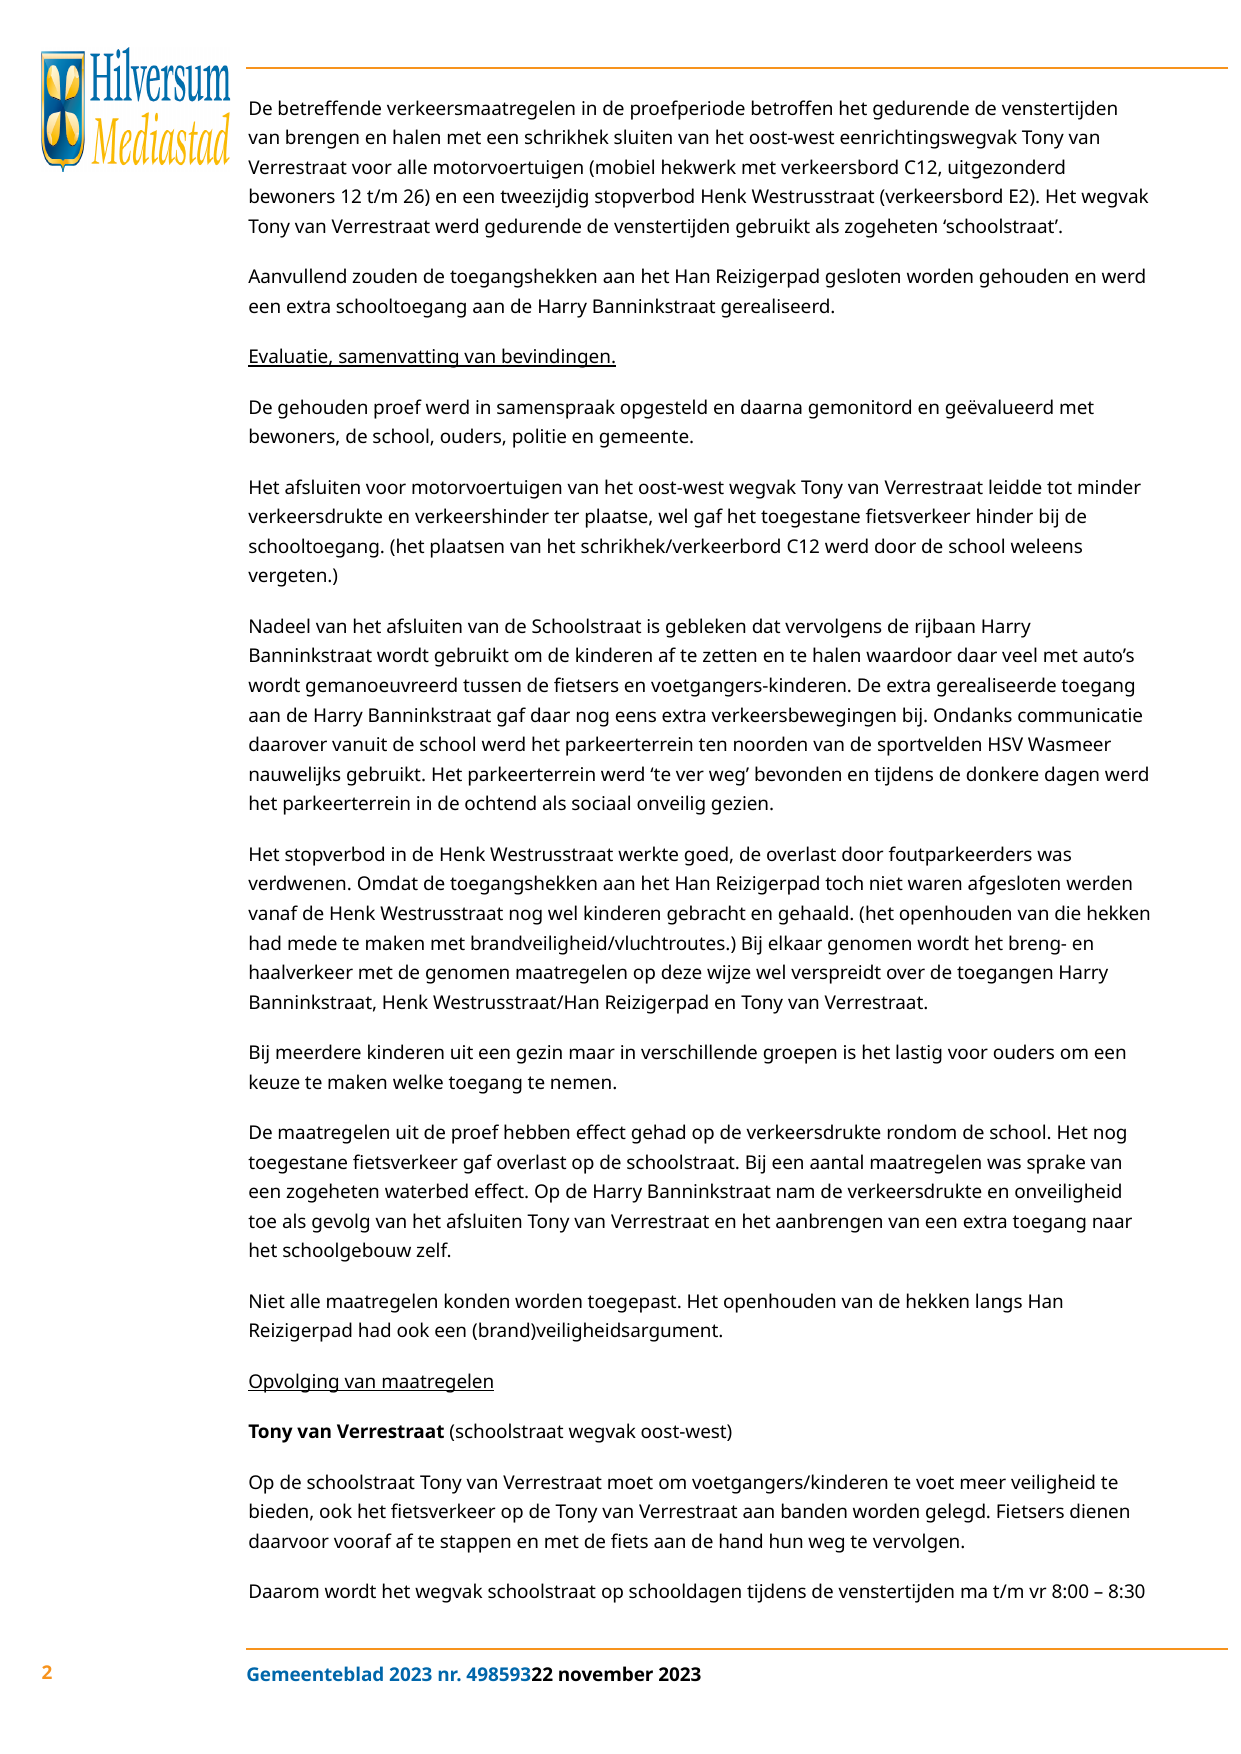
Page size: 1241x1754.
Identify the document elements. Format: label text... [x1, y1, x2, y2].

text Daarom wordt het wegvak schoolstraat op schooldagen tijdens de venstertijden ma t/m vr 8:00 – 8:30 [248, 1578, 1152, 1604]
text Opvolging van maatregelen [248, 1368, 1152, 1394]
text Niet alle maatregelen konden worden toegepast. Het openhouden van de hekken langs Han Reizigerpad had ook een (brand)veiligheidsargument. [248, 1288, 1152, 1343]
text Bij meerdere kinderen uit een gezin maar in verschillende groepen is het lastig voor ouders om een keuze te maken welke toegang te nemen. [248, 1039, 1152, 1095]
text De maatregelen uit de proef hebben effect gehad op de verkeersdrukte rondom de school. Het nog toegestane fietsverkeer gaf overlast op de schoolstraat. Bij een aantal maatregelen was sprake van een zogeheten waterbed effect. Op de Harry Banninkstraat nam de verkeersdrukte en onveiligheid toe als gevolg van het afsluiten Tony van Verrestraat en het aanbrengen van een extra toegang naar het schoolgebouw zelf. [248, 1119, 1152, 1263]
picture [41, 47, 231, 172]
text Op de schoolstraat Tony van Verrestraat moet om voetgangers/kinderen te voet meer veiligheid te bieden, ook het fietsverkeer op de Tony van Verrestraat aan banden worden gelegd. Fietsers dienen daarvoor vooraf af te stappen en met de fiets aan de hand hun weg te vervolgen. [248, 1469, 1152, 1554]
text Het stopverbod in de Henk Westrusstraat werkte goed, de overlast door foutparkeerders was verdwenen. Omdat de toegangshekken aan het Han Reizigerpad toch niet waren afgesloten werden vanaf de Henk Westrusstraat nog wel kinderen gebracht en gehaald. (het openhouden van die hekken had mede te maken met brandveiligheid/vluchtroutes.) Bij elkaar genomen wordt het breng- en haalverkeer met de genomen maatregelen op deze wijze wel verspreidt over de toegangen Harry Banninkstraat, Henk Westrusstraat/Han Reizigerpad en Tony van Verrestraat. [248, 841, 1152, 1015]
text Aanvullend zouden de toegangshekken aan het Han Reizigerpad gesloten worden gehouden en werd een extra schooltoegang aan de Harry Banninkstraat gerealiseerd. [248, 263, 1152, 319]
text Het afsluiten voor motorvoertuigen van het oost-west wegvak Tony van Verrestraat leidde tot minder verkeersdrukte en verkeershinder ter plaatse, wel gaf het toegestane fietsverkeer hinder bij de schooltoegang. (het plaatsen van het schrikhek/verkeerbord C12 werd door de school weleens vergeten.) [248, 474, 1152, 588]
text Evaluatie, samenvatting van bevindingen. [248, 343, 1152, 369]
text De gehouden proef werd in samenspraak opgesteld en daarna gemonitord en geëvalueerd met bewoners, de school, ouders, politie en gemeente. [248, 394, 1152, 449]
text Tony van Verrestraat (schoolstraat wegvak oost-west) [248, 1418, 1152, 1444]
text Nadeel van het afsluiten van de Schoolstraat is gebleken dat vervolgens de rijbaan Harry Banninkstraat wordt gebruikt om de kinderen af te zetten en te halen waardoor daar veel met auto’s wordt gemanoeuvreerd tussen de fietsers en voetgangers-kinderen. De extra gerealiseerde toegang aan de Harry Banninkstraat gaf daar nog eens extra verkeersbewegingen bij. Ondanks communicatie daarover vanuit de school werd het parkeerterrein ten noorden van de sportvelden HSV Wasmeer nauwelijks gebruikt. Het parkeerterrein werd ‘te ver weg’ bevonden en tijdens de donkere dagen werd het parkeerterrein in de ochtend als sociaal onveilig gezien. [248, 613, 1152, 816]
text De betreffende verkeersmaatregelen in de proefperiode betroffen het gedurende de venstertijden van brengen en halen met een schrikhek sluiten van het oost-west eenrichtingswegvak Tony van Verrestraat voor alle motorvoertuigen (mobiel hekwerk met verkeersbord C12, uitgezonderd bewoners 12 t/m 26) en een tweezijdig stopverbod Henk Westrusstraat (verkeersbord E2). Het wegvak Tony van Verrestraat werd gedurende de venstertijden gebruikt als zogeheten ‘schoolstraat’. [248, 95, 1152, 239]
